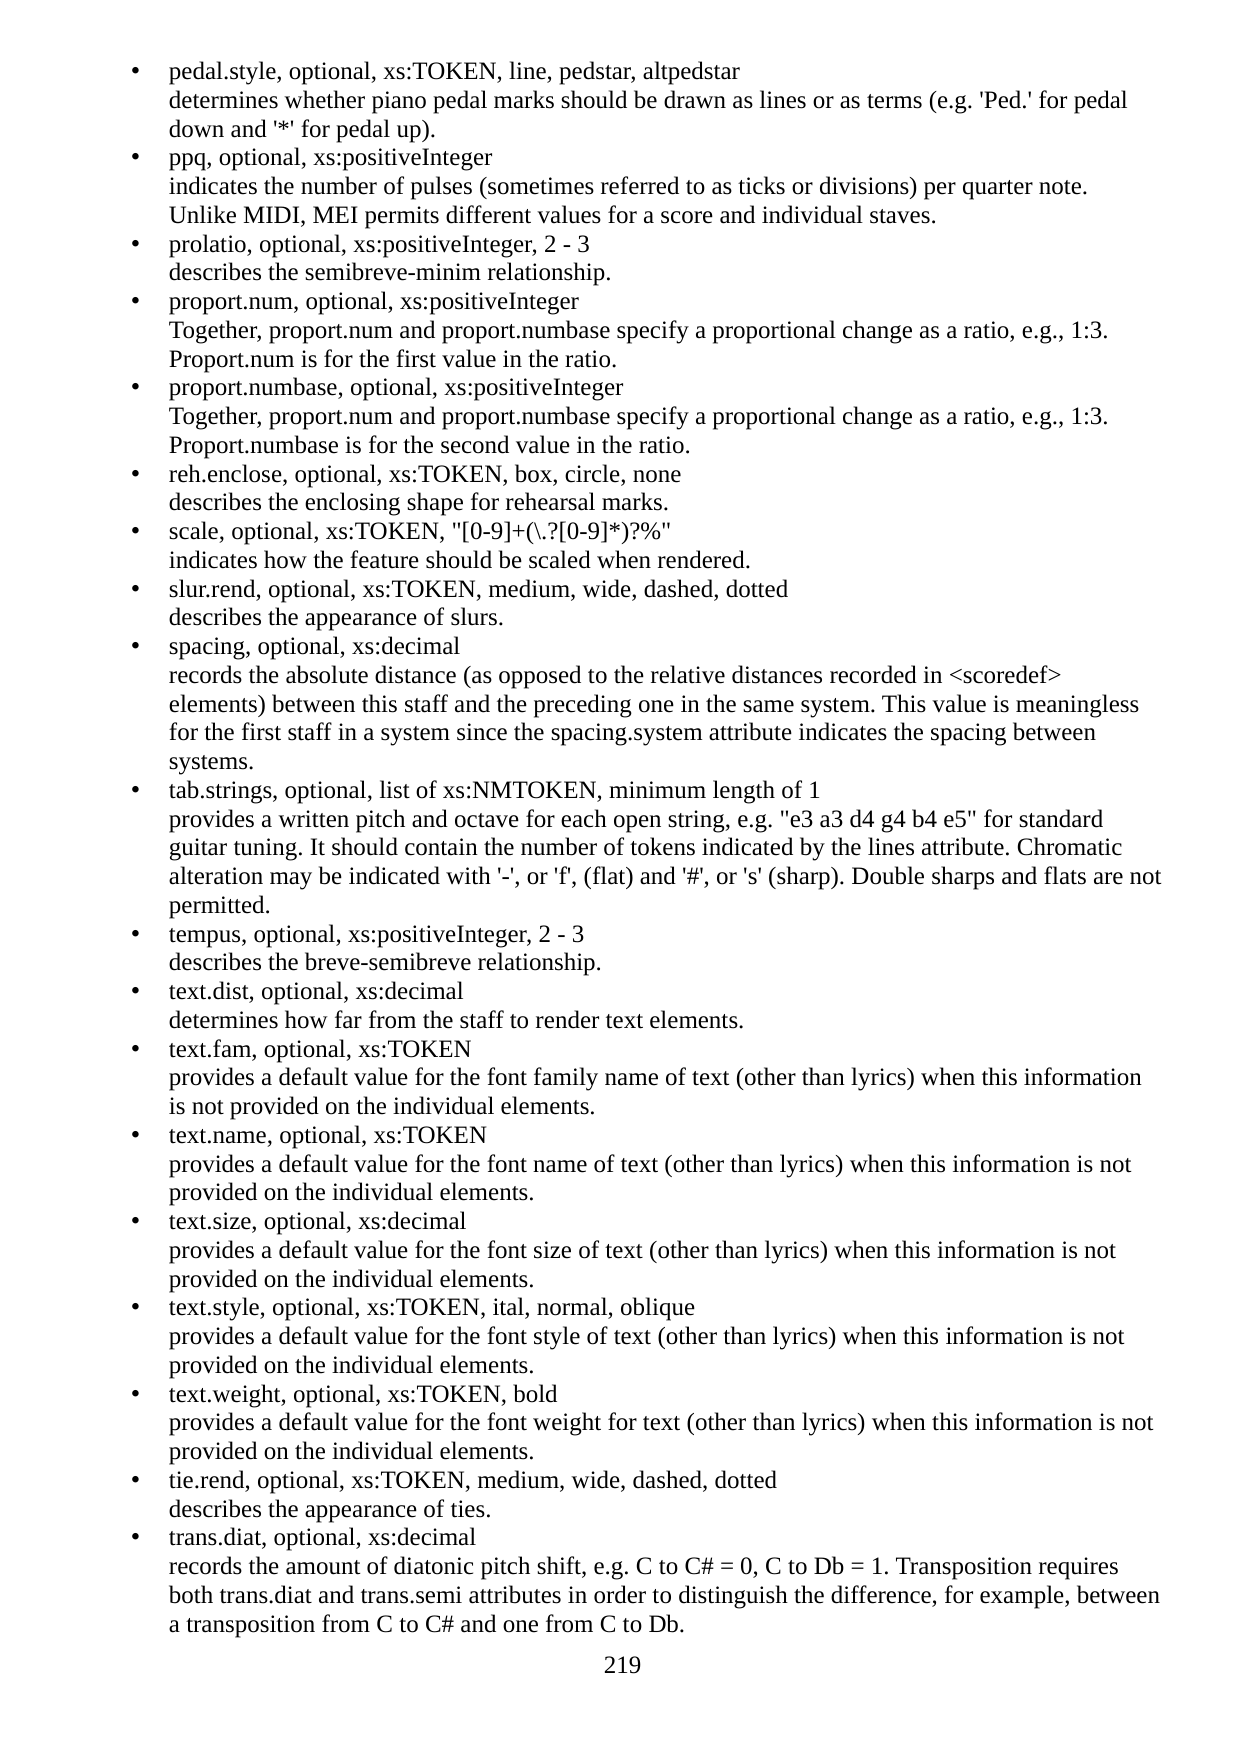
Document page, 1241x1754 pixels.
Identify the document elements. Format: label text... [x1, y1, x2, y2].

list scale, optional, xs:TOKEN, "[0-9]+(\.?[0-9]*)?%" indicates how the feature should be scaled when rendered. [131, 516, 1162, 574]
list text.weight, optional, xs:TOKEN, bold provides a default value for the font weight for text (other than lyrics) when this information is not provided on the individual elements. [131, 1379, 1162, 1465]
list text.size, optional, xs:decimal provides a default value for the font size of text (other than lyrics) when this information is not provided on the individual elements. [131, 1206, 1162, 1292]
list slur.rend, optional, xs:TOKEN, medium, wide, dashed, dotted describes the appearance of slurs. [131, 574, 1162, 631]
list prolatio, optional, xs:positiveInteger, 2 - 3 describes the semibreve-minim relationship. [131, 229, 1162, 286]
list ppq, optional, xs:positiveInteger indicates the number of pulses (sometimes referred to as ticks or divisions) per quarter note. Unlike MIDI, MEI permits different values for a score and individual staves. [131, 142, 1162, 229]
list tempus, optional, xs:positiveInteger, 2 - 3 describes the breve-semibreve relationship. [131, 919, 1162, 976]
list text.style, optional, xs:TOKEN, ital, normal, oblique provides a default value for the font style of text (other than lyrics) when this information is not provided on the individual elements. [131, 1292, 1162, 1379]
list tab.strings, optional, list of xs:NMTOKEN, minimum length of 1 provides a written pitch and octave for each open string, e.g. "e3 a3 d4 g4 b4 e5" for standard guitar tuning. It should contain the number of tokens indicated by the lines attribute. Chromatic alteration may be indicated with '-', or 'f', (flat) and '#', or 's' (sharp). Double sharps and flats are not permitted. [131, 775, 1162, 919]
list text.dist, optional, xs:decimal determines how far from the staff to render text elements. [131, 976, 1162, 1034]
list proport.numbase, optional, xs:positiveInteger Together, proport.num and proport.numbase specify a proportional change as a ratio, e.g., 1:3. Proport.numbase is for the second value in the ratio. [131, 372, 1162, 459]
list reh.enclose, optional, xs:TOKEN, box, circle, none describes the enclosing shape for rehearsal marks. [131, 459, 1162, 516]
list trans.diat, optional, xs:decimal records the amount of diatonic pitch shift, e.g. C to C# = 0, C to Db = 1. Transposition requires both trans.diat and trans.semi attributes in order to distinguish the difference, for example, between a transposition from C to C# and one from C to Db. [131, 1522, 1162, 1637]
list spacing, optional, xs:decimal records the absolute distance (as opposed to the relative distances recorded in <scoredef> elements) between this staff and the preceding one in the same system. This value is meaningless for the first staff in a system since the spacing.system attribute indicates the spacing between systems. [131, 631, 1162, 775]
list text.name, optional, xs:TOKEN provides a default value for the font name of text (other than lyrics) when this information is not provided on the individual elements. [131, 1120, 1162, 1206]
list proport.num, optional, xs:positiveInteger Together, proport.num and proport.numbase specify a proportional change as a ratio, e.g., 1:3. Proport.num is for the first value in the ratio. [131, 286, 1162, 372]
list pedal.style, optional, xs:TOKEN, line, pedstar, altpedstar determines whether piano pedal marks should be drawn as lines or as terms (e.g. 'Ped.' for pedal down and '*' for pedal up). [131, 56, 1162, 142]
list text.fam, optional, xs:TOKEN provides a default value for the font family name of text (other than lyrics) when this information is not provided on the individual elements. [131, 1034, 1162, 1120]
list tie.rend, optional, xs:TOKEN, medium, wide, dashed, dotted describes the appearance of ties. [131, 1465, 1162, 1522]
